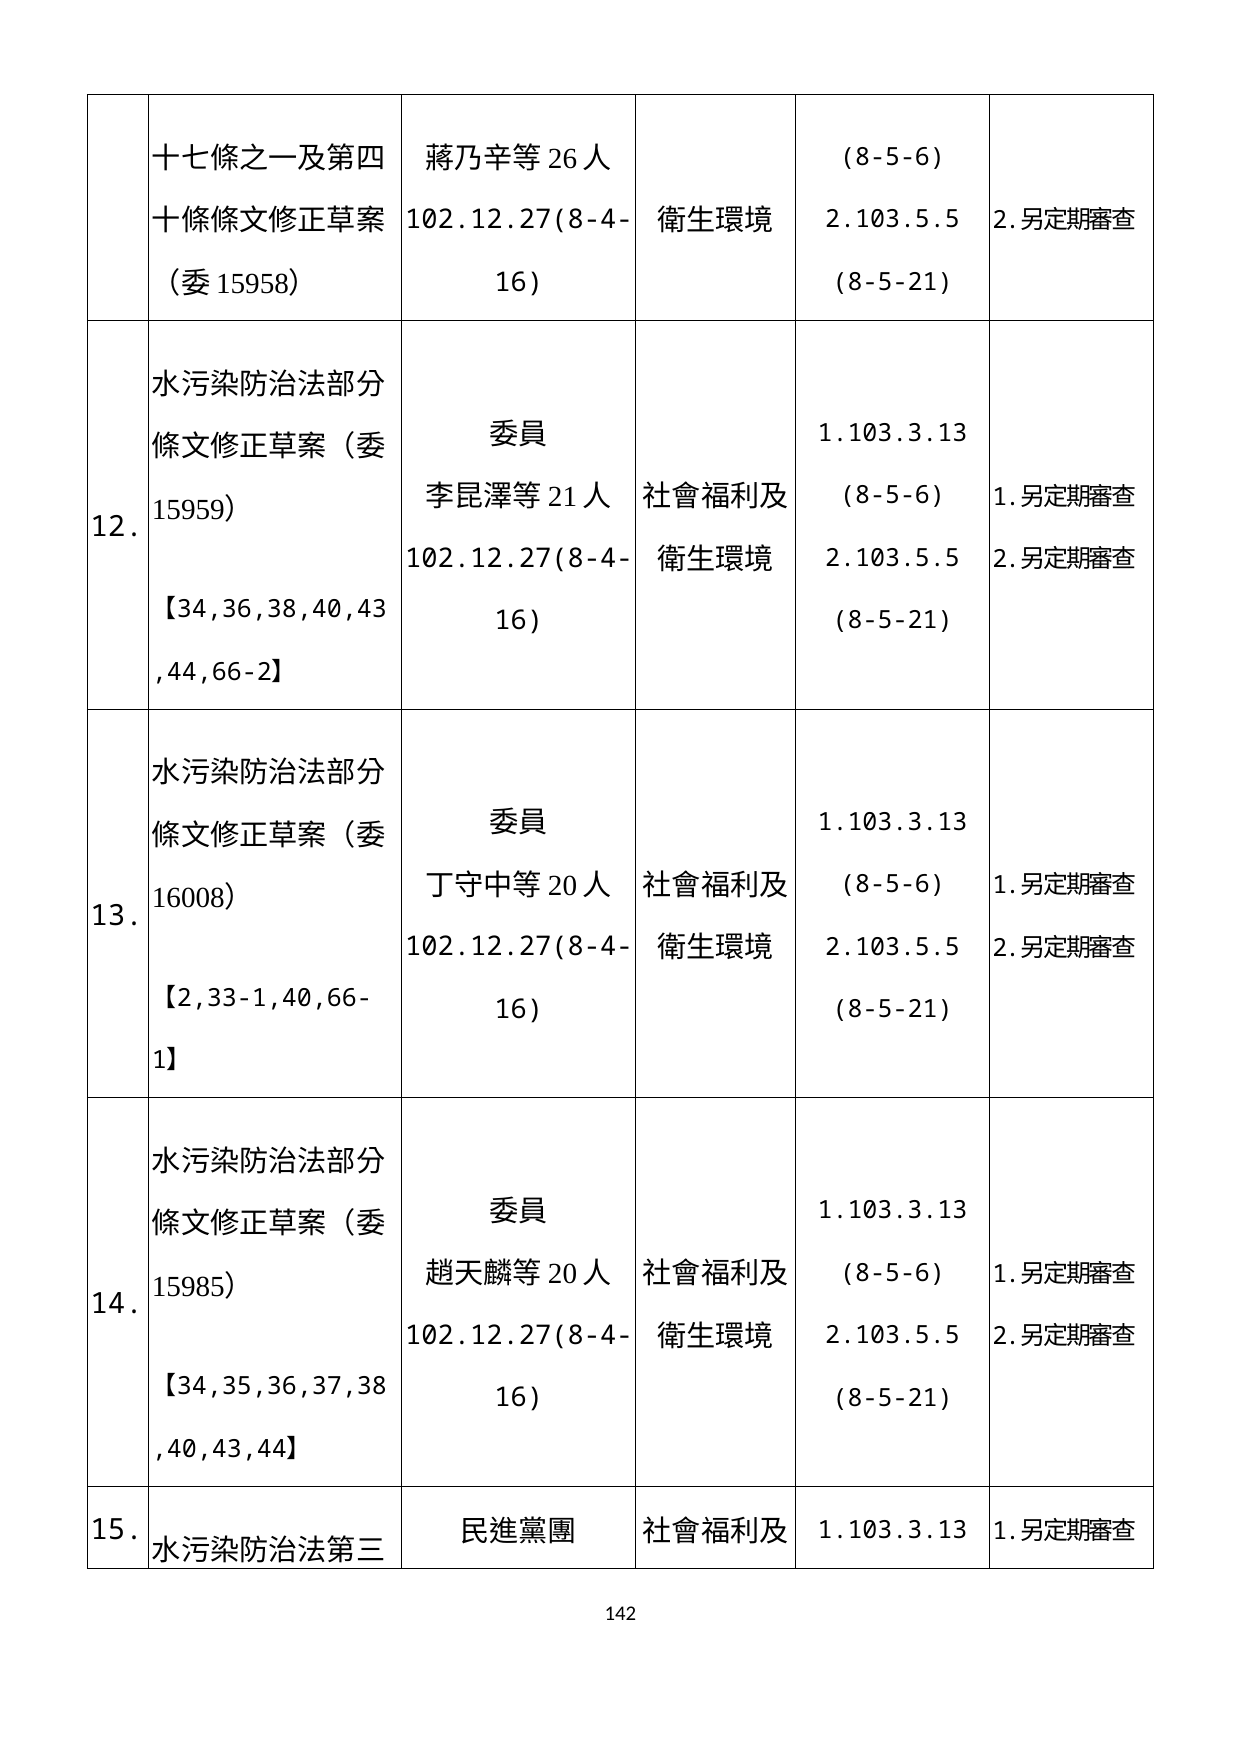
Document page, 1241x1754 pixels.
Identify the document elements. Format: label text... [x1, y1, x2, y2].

table_cell 1.另定期審查 2.另定期審查 [990, 710, 1153, 1097]
table_cell 水污染防治法第三 [149, 1487, 401, 1568]
table_cell 委員 李昆澤等21人102.12.27(8-4-16) [402, 321, 635, 709]
table_cell 水污染防治法部分條文修正草案（委15959） 【34,36,38,40,43,44,66-2】 [149, 321, 401, 709]
table_cell [88, 95, 148, 320]
table_cell 水污染防治法部分條文修正草案（委16008） 【2,33-1,40,66-1】 [149, 710, 401, 1097]
table_cell 社會福利及衛生環境 [636, 710, 795, 1097]
table_cell 蔣乃辛等26人102.12.27(8-4-16) [402, 95, 635, 320]
table_cell 水污染防治法部分條文修正草案（委15985） 【34,35,36,37,38,40,43,44】 [149, 1098, 401, 1486]
table_cell [88, 1098, 148, 1486]
table_cell 1.103.3.13 [796, 1487, 989, 1568]
table_cell 委員 趙天麟等20人102.12.27(8-4-16) [402, 1098, 635, 1486]
table_cell 1.另定期審查 [990, 1487, 1153, 1568]
table_cell 2.另定期審查 [990, 95, 1153, 320]
table_cell 民進黨團 [402, 1487, 635, 1568]
table_cell 1.另定期審查 2.另定期審查 [990, 1098, 1153, 1486]
table_cell [88, 1487, 148, 1568]
table_cell 1.103.3.13 (8-5-6) 2.103.5.5 (8-5-21) [796, 1098, 989, 1486]
table_cell 十七條之一及第四十條條文修正草案（委15958） [149, 95, 401, 320]
table_cell 委員 丁守中等20人102.12.27(8-4-16) [402, 710, 635, 1097]
table_cell 社會福利及衛生環境 [636, 1098, 795, 1486]
table_cell [88, 321, 148, 709]
table_cell 社會福利及衛生環境 [636, 321, 795, 709]
table_cell (8-5-6) 2.103.5.5 (8-5-21) [796, 95, 989, 320]
table_cell 1.另定期審查 2.另定期審查 [990, 321, 1153, 709]
table_cell 1.103.3.13 (8-5-6) 2.103.5.5 (8-5-21) [796, 321, 989, 709]
table_cell 1.103.3.13 (8-5-6) 2.103.5.5 (8-5-21) [796, 710, 989, 1097]
table_cell 衛生環境 [636, 95, 795, 320]
table_cell 社會福利及 [636, 1487, 795, 1568]
table_cell [88, 710, 148, 1097]
